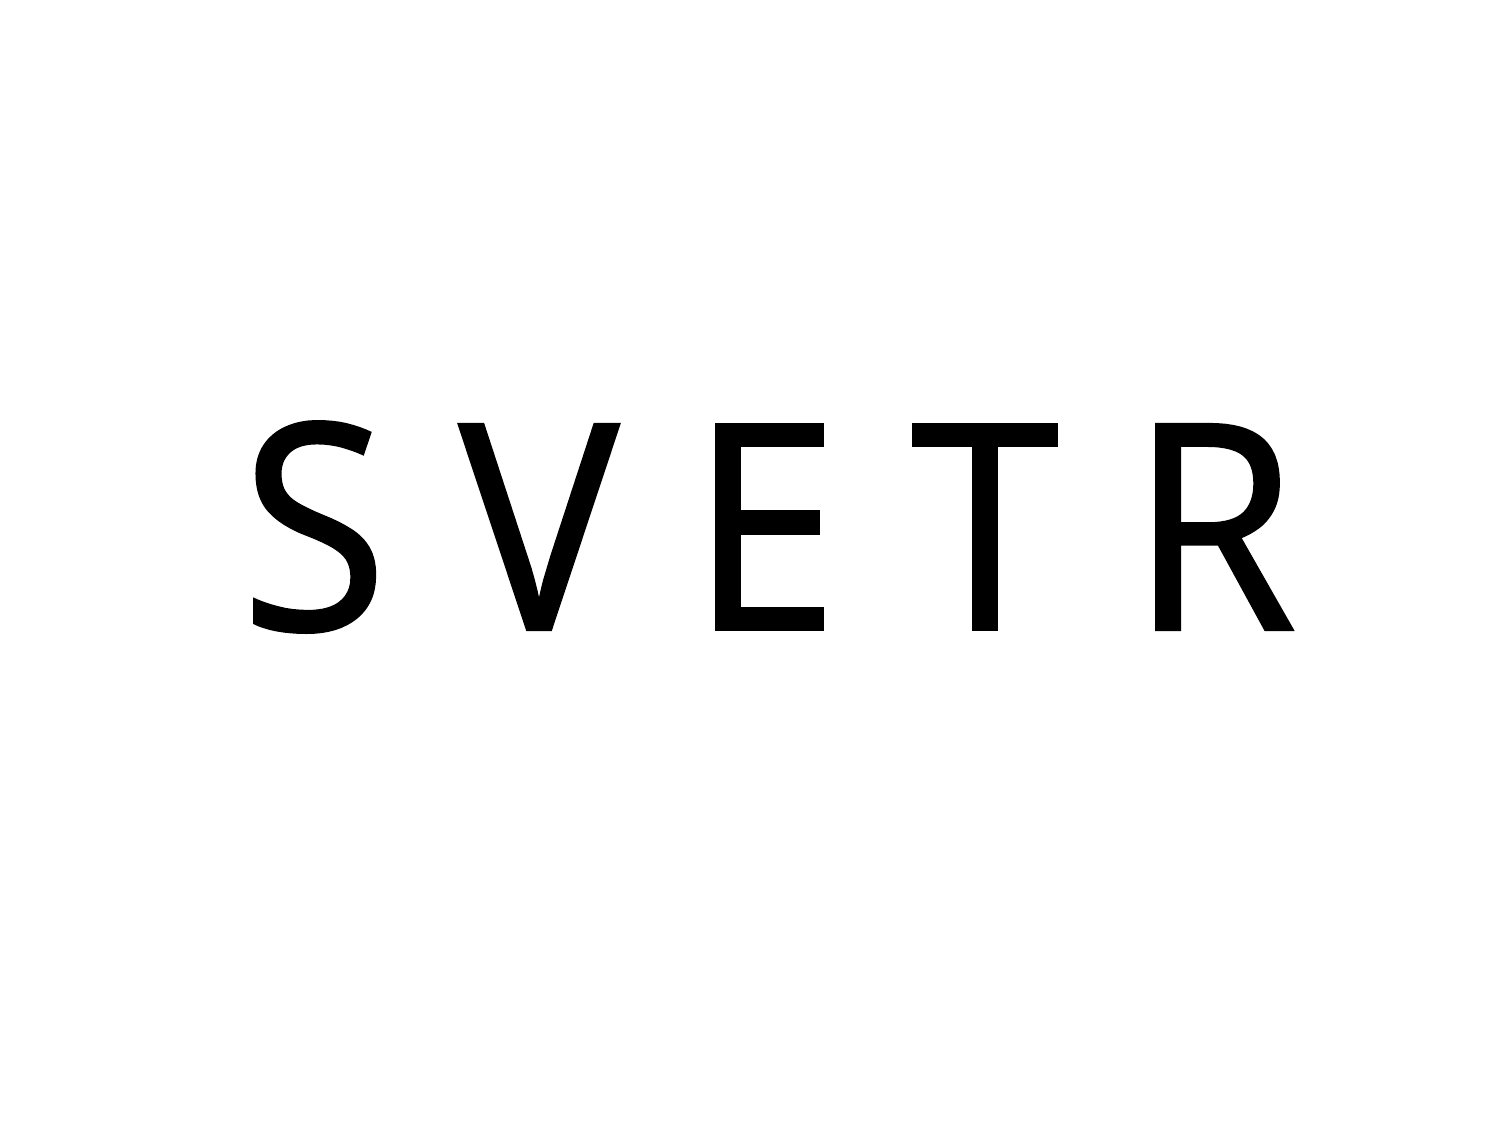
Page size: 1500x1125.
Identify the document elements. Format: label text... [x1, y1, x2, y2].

text_box S V E T R [912, 423, 1057, 631]
text_box S V E T R [716, 423, 824, 631]
text_box S V E T R [253, 420, 376, 634]
text_box S V E T R [1156, 423, 1294, 631]
text_box S V E T R [458, 423, 620, 631]
